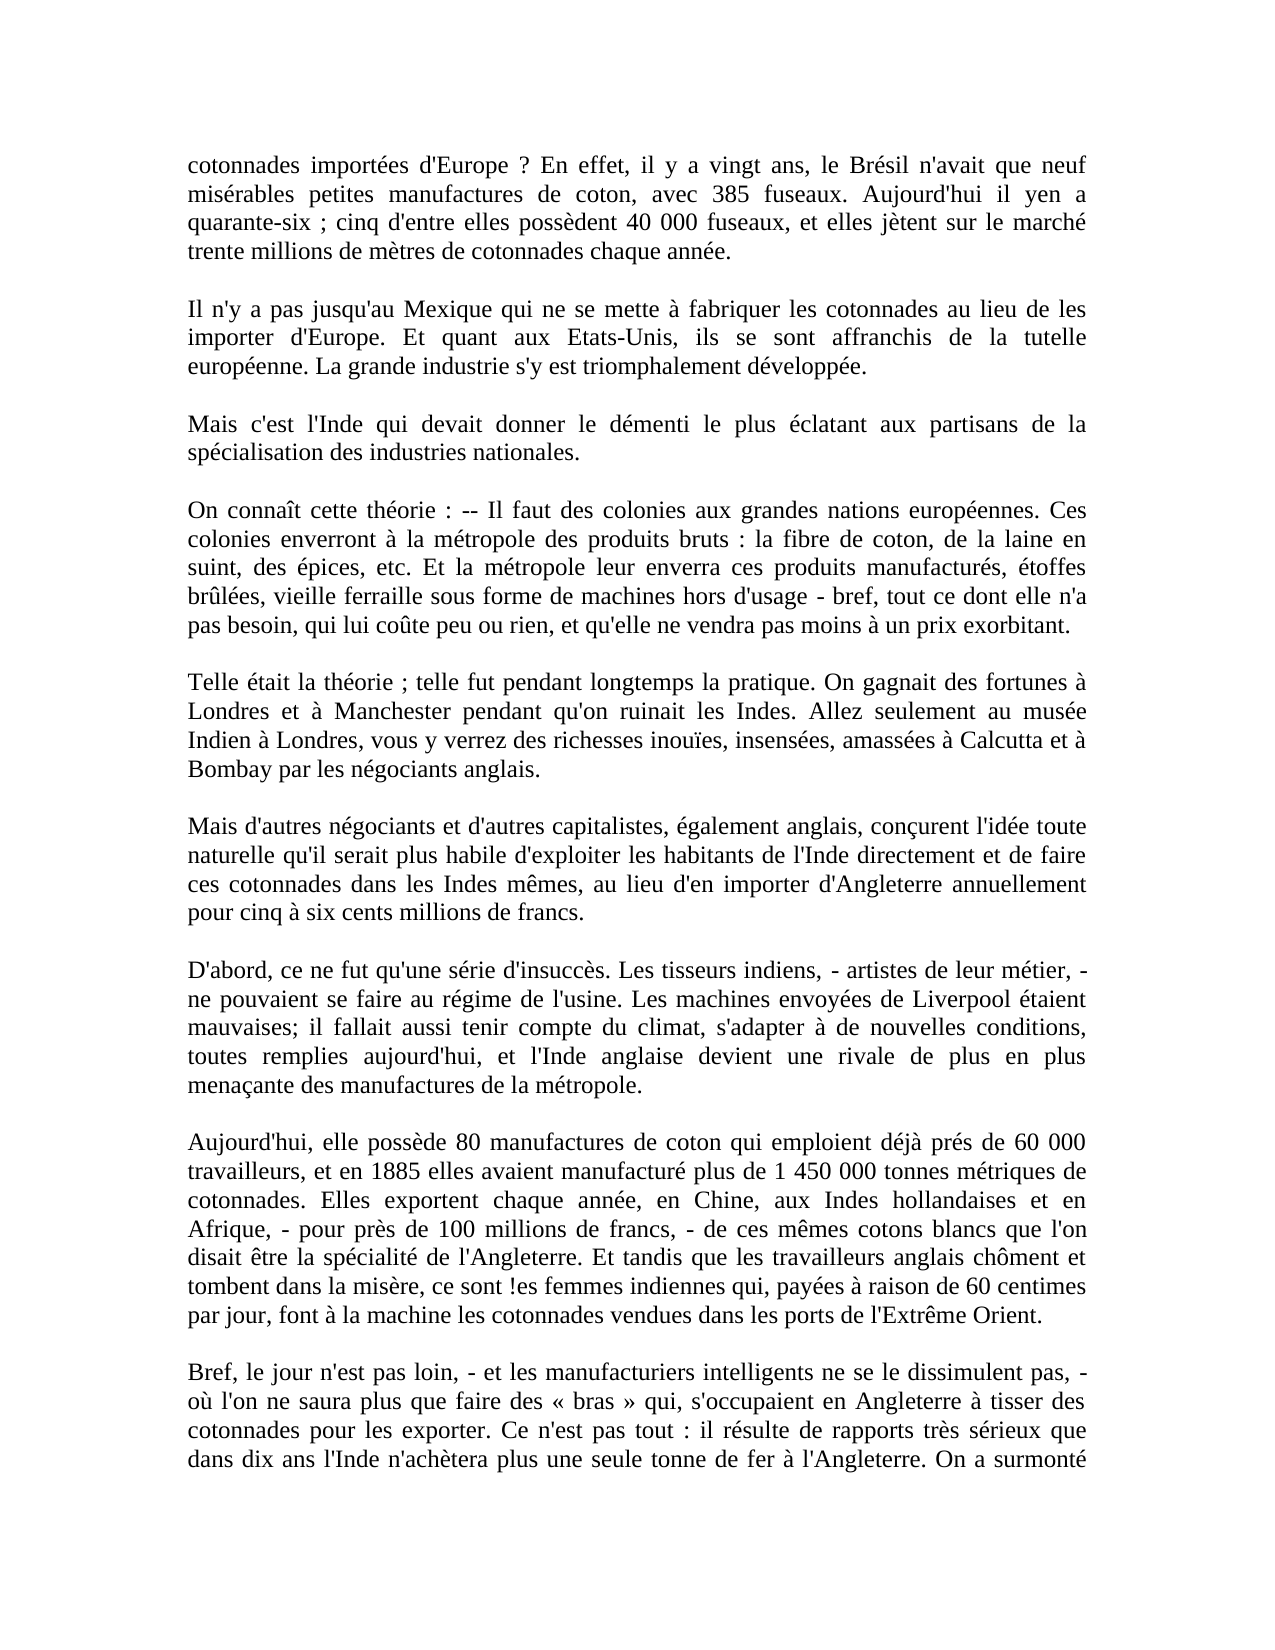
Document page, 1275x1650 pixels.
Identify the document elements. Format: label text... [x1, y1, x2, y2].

text Telle était la théorie ; telle fut pendant longtemps la pratique. On gagnait des fortunes à Londres et à Manchester pendant qu'on ruinait les Indes. Allez seulement au musée Indien à Londres, vous y verrez des richesses inouïes, insensées, amassées à Calcutta et à Bombay par les négociants anglais. [187, 667, 1087, 782]
text On connaît cette théorie : ‑‑ Il faut des colonies aux grandes nations européennes. Ces colonies enverront à la métropole des produits bruts : la fibre de coton, de la laine en suint, des épices, etc. Et la métropole leur enverra ces produits manufacturés, étoffes brûlées, vieille ferraille sous forme de machines hors d'usage ‑ bref, tout ce dont elle n'a pas besoin, qui lui coûte peu ou rien, et qu'elle ne vendra pas moins à un prix exorbitant. [187, 495, 1087, 639]
text cotonnades importées d'Europe ? En effet, il y a vingt ans, le Brésil n'avait que neuf misérables petites manufactures de coton, avec 385 fuseaux. Aujourd'hui il yen a quarante-six ; cinq d'entre elles possèdent 40 000 fuseaux, et elles jètent sur le marché trente millions de mètres de cotonnades chaque année. [187, 150, 1087, 265]
text Il n'y a pas jusqu'au Mexique qui ne se mette à fabriquer les cotonnades au lieu de les importer d'Europe. Et quant aux Etats-Unis, ils se sont affranchis de la tutelle européenne. La grande industrie s'y est triomphalement développée. [187, 294, 1087, 380]
text Mais d'autres négociants et d'autres capitalistes, également anglais, conçurent l'idée toute naturelle qu'il serait plus habile d'exploiter les habitants de l'Inde directement et de faire ces cotonnades dans les Indes mêmes, au lieu d'en importer d'Angleterre annuellement pour cinq à six cents millions de francs. [187, 811, 1087, 926]
text Aujourd'hui, elle possède 80 manufactures de coton qui emploient déjà prés de 60 000 travailleurs, et en 1885 elles avaient manufacturé plus de 1 450 000 tonnes métriques de cotonnades. Elles exportent chaque année, en Chine, aux Indes hollandaises et en Afrique, ‑ pour près de 100 millions de francs, ‑ de ces mêmes cotons blancs que l'on disait être la spécialité de l'Angleterre. Et tandis que les travailleurs anglais chôment et tombent dans la misère, ce sont !es femmes indiennes qui, payées à raison de 60 centimes par jour, font à la machine les cotonnades vendues dans les ports de l'Extrême Orient. [187, 1127, 1087, 1329]
text Mais c'est l'Inde qui devait donner le démenti le plus éclatant aux partisans de la spécialisation des industries nationales. [187, 409, 1087, 466]
text Bref, le jour n'est pas loin, ‑ et les manufacturiers intelligents ne se le dissimulent pas, ‑ où l'on ne saura plus que faire des « bras » qui, s'occupaient en Angleterre à tisser des cotonnades pour les exporter. Ce n'est pas tout : il résulte de rapports très sérieux que dans dix ans l'Inde n'achètera plus une seule tonne de fer à l'Angleterre. On a surmonté [187, 1357, 1087, 1472]
text D'abord, ce ne fut qu'une série d'insuccès. Les tisseurs indiens, ‑ artistes de leur métier, ‑ ne pouvaient se faire au régime de l'usine. Les machines envoyées de Liverpool étaient mauvaises; il fallait aussi tenir compte du climat, s'adapter à de nouvelles conditions, toutes remplies aujourd'hui, et l'Inde anglaise devient une rivale de plus en plus menaçante des manufactures de la métropole. [187, 955, 1087, 1099]
